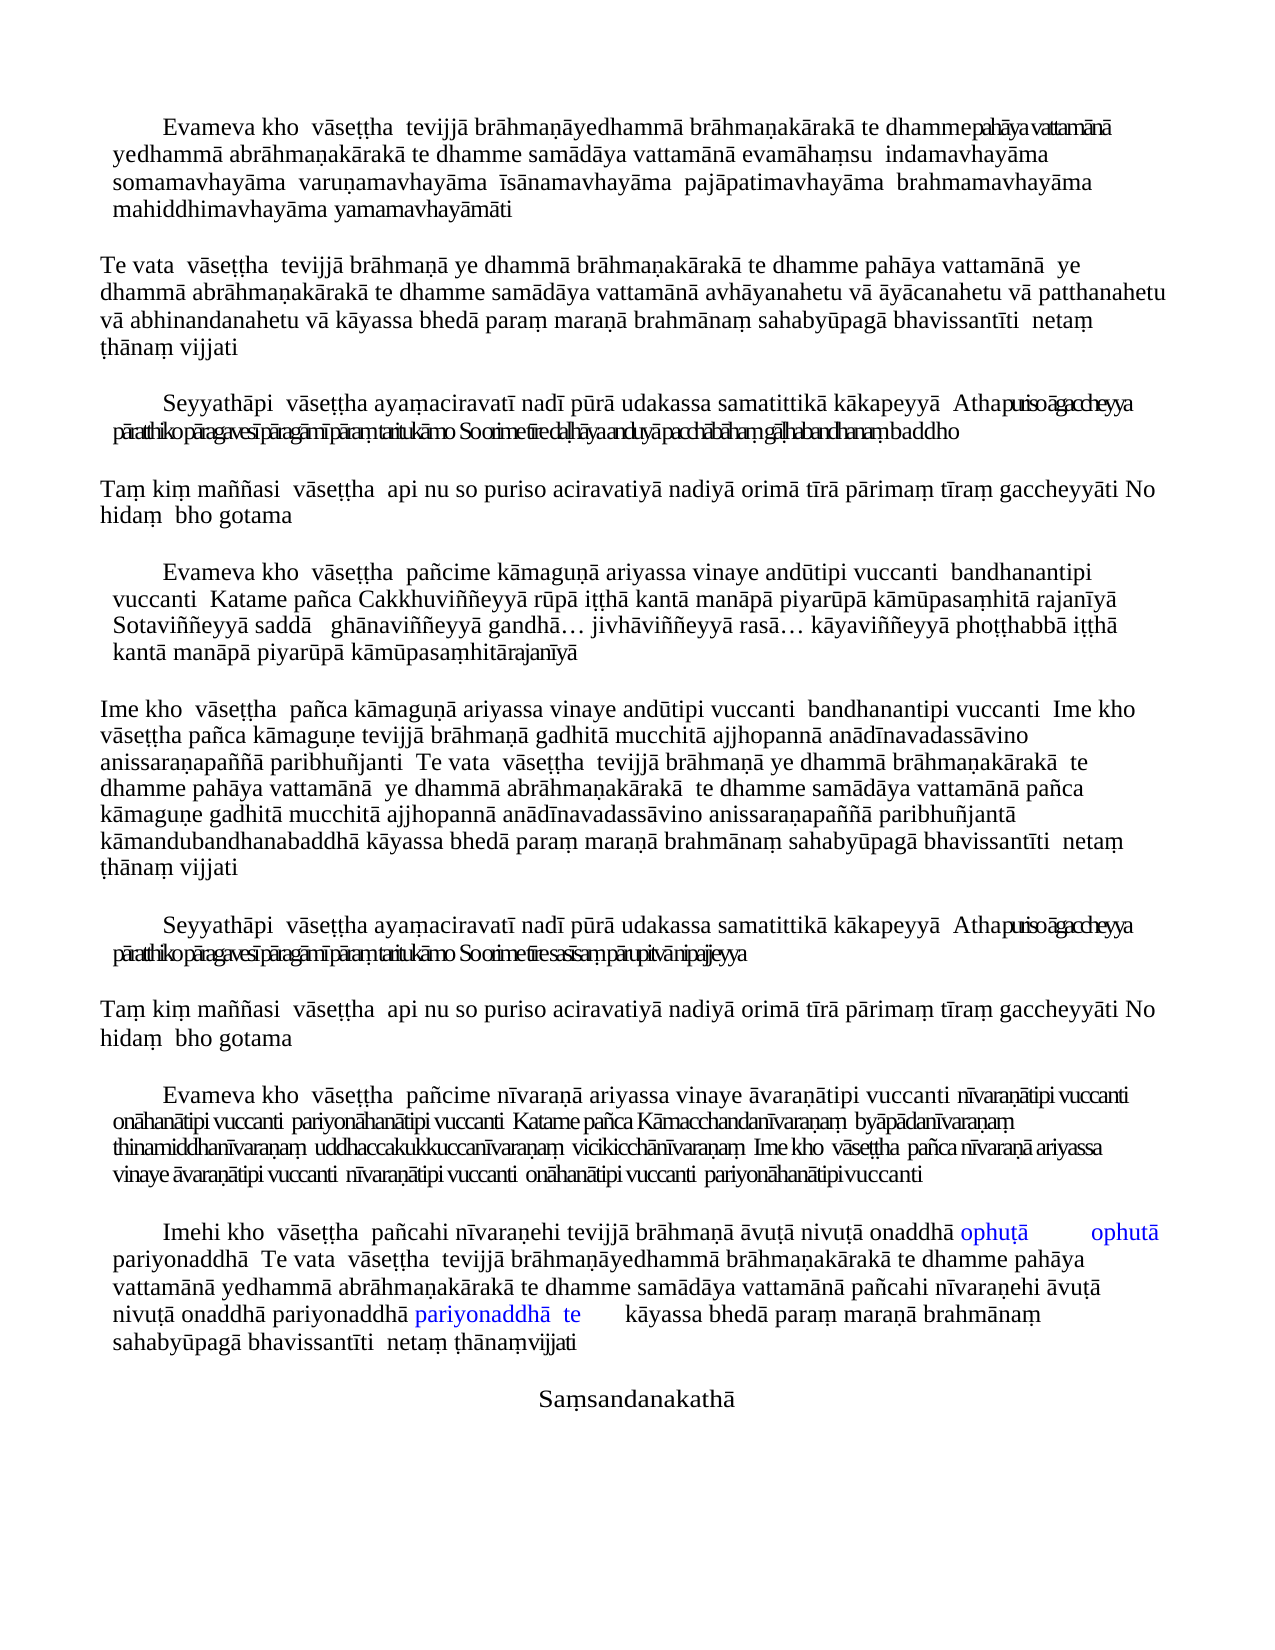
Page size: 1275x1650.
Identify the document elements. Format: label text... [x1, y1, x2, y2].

list Seyyathāpi vāseṭṭha ayaṃaciravatī nadī pūrā udakassa samatittikā kākapeyyā Athapuriso āgaccheyya pāratthiko pāragavesī pāragāmī pāraṃ taritukāmo So orime tīre sasīsaṃ pārupitvā nipajjeyya [112, 912, 1162, 967]
list Evameva kho vāseṭṭha pañcime kāmaguṇā ariyassa vinaye andūtipi vuccanti bandhanantipi vuccanti Katame pañca Cakkhuviññeyyā rūpā iṭṭhā kantā manāpā piyarūpā kāmūpasaṃhitā rajanīyā Sotaviññeyyā saddā ghānaviññeyyā gandhā… jivhāviññeyyā rasā… kāyaviññeyyā phoṭṭhabbā iṭṭhā kantā manāpā piyarūpā kāmūpasaṃhitārajanīyā [112, 560, 1162, 665]
list Seyyathāpi vāseṭṭha ayaṃaciravatī nadī pūrā udakassa samatittikā kākapeyyā Athapuriso āgaccheyya pāratthiko pāragavesī pāragāmī pāraṃ taritukāmo So orime tīre daḷhāya anduyā pacchābāhaṃ gāḷhabandhanaṃbaddho [112, 390, 1162, 444]
text Taṃ kiṃ maññasi vāseṭṭha api nu so puriso aciravatiyā nadiyā orimā tīrā pārimaṃ tīraṃ gaccheyyāti No hidaṃ bho gotama [100, 476, 1173, 529]
text Taṃ kiṃ maññasi vāseṭṭha api nu so puriso aciravatiyā nadiyā orimā tīrā pārimaṃ tīraṃ gaccheyyāti No hidaṃ bho gotama [100, 995, 1173, 1052]
list Imehi kho vāseṭṭha pañcahi nīvaraṇehi tevijjā brāhmaṇā āvuṭā nivuṭā onaddhā ophuṭā ophutā pariyonaddhā Te vata vāseṭṭha tevijjā brāhmaṇāyedhammā brāhmaṇakārakā te dhamme pahāya vattamānā yedhammā abrāhmaṇakārakā te dhamme samādāya vattamānā pañcahi nīvaraṇehi āvuṭā nivuṭā onaddhā pariyonaddhā pariyonaddhā te kāyassa bhedā paraṃ maraṇā brahmānaṃ sahabyūpagā bhavissantīti netaṃ ṭhānaṃvijjati [112, 1218, 1162, 1355]
text Te vata vāseṭṭha tevijjā brāhmaṇā ye dhammā brāhmaṇakārakā te dhamme pahāya vattamānā ye dhammā abrāhmaṇakārakā te dhamme samādāya vattamānā avhāyanahetu vā āyācanahetu vā patthanahetu vā abhinandanahetu vā kāyassa bhedā paraṃ maraṇā brahmānaṃ sahabyūpagā bhavissantīti netaṃ ṭhānaṃ vijjati [100, 252, 1173, 361]
text Saṃsandanakathā [100, 1384, 1173, 1413]
list Evameva kho vāseṭṭha pañcime nīvaraṇā ariyassa vinaye āvaraṇātipi vuccanti nīvaraṇātipi vuccanti onāhanātipi vuccanti pariyonāhanātipi vuccanti Katame pañca Kāmacchandanīvaraṇaṃ byāpādanīvaraṇaṃ thinamiddhanīvaraṇaṃ uddhaccakukkuccanīvaraṇaṃ vicikicchānīvaraṇaṃ Ime kho vāseṭṭha pañca nīvaraṇā ariyassa vinaye āvaraṇātipi vuccanti nīvaraṇātipi vuccanti onāhanātipi vuccanti pariyonāhanātipivuccanti [112, 1082, 1162, 1188]
list Evameva kho vāseṭṭha tevijjā brāhmaṇāyedhammā brāhmaṇakārakā te dhammepahāya vattamānā yedhammā abrāhmaṇakārakā te dhamme samādāya vattamānā evamāhaṃsu indamavhayāma somamavhayāma varuṇamavhayāma īsānamavhayāma pajāpatimavhayāma brahmamavhayāma mahiddhimavhayāma yamamavhayāmāti [112, 113, 1162, 223]
text Ime kho vāseṭṭha pañca kāmaguṇā ariyassa vinaye andūtipi vuccanti bandhanantipi vuccanti Ime kho vāseṭṭha pañca kāmaguṇe tevijjā brāhmaṇā gadhitā mucchitā ajjhopannā anādīnavadassāvino anissaraṇapaññā paribhuñjanti Te vata vāseṭṭha tevijjā brāhmaṇā ye dhammā brāhmaṇakārakā te dhamme pahāya vattamānā ye dhammā abrāhmaṇakārakā te dhamme samādāya vattamānā pañca kāmaguṇe gadhitā mucchitā ajjhopannā anādīnavadassāvino anissaraṇapaññā paribhuñjantā kāmandubandhanabaddhā kāyassa bhedā paraṃ maraṇā brahmānaṃ sahabyūpagā bhavissantīti netaṃ ṭhānaṃ vijjati [100, 696, 1173, 881]
